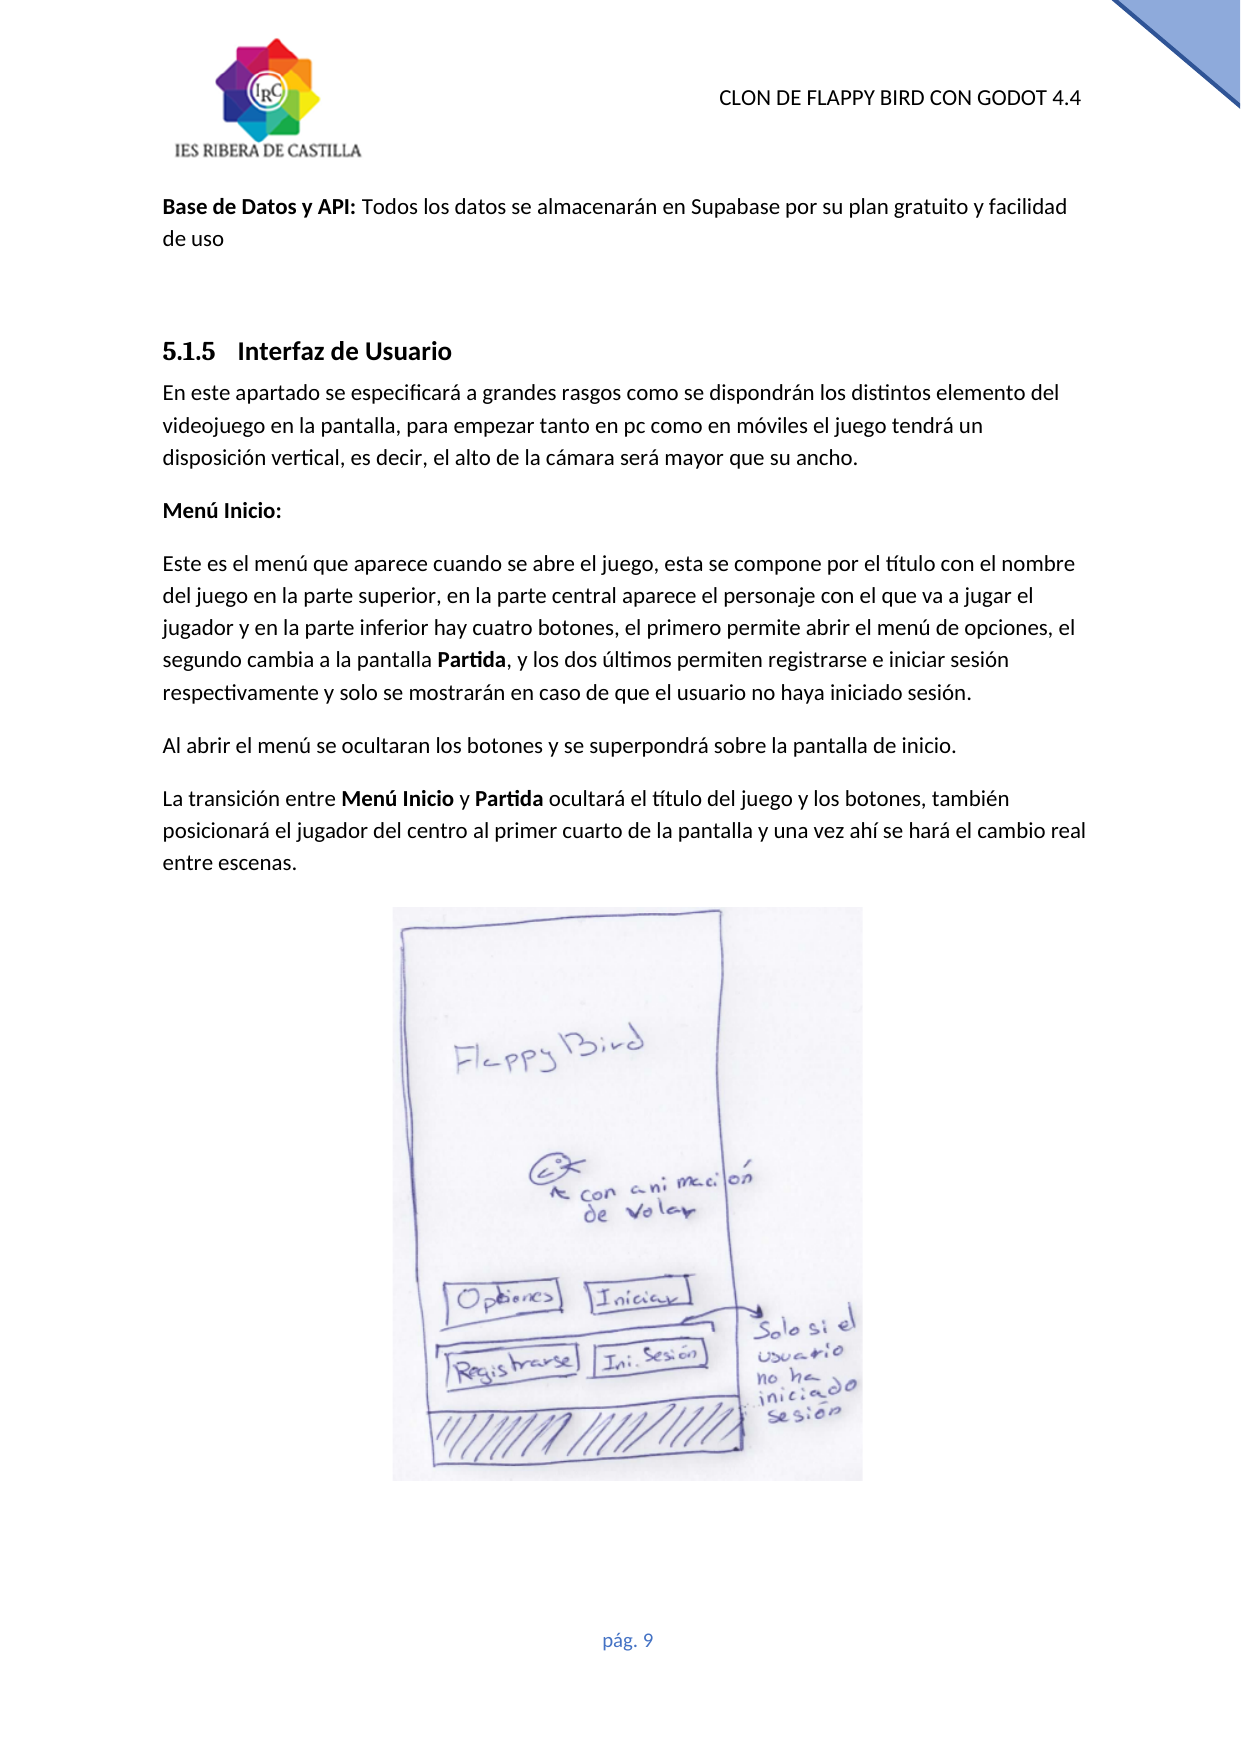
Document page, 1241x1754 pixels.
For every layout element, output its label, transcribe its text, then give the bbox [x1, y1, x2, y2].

picture [392, 907, 863, 1481]
text En este apartado se especificará a grandes rasgos como se dispondrán los distintos elemento del videojuego en la pantalla, para empezar tanto en pc como en móviles el juego tendrá un disposición vertical, es decir, el alto de la cámara será mayor que su ancho. [162, 378, 1093, 471]
subtitle Interfaz de Usuario [162, 334, 1093, 367]
text La transición entre Menú Inicio y Partida ocultará el título del juego y los botones, también posicionará el jugador del centro al primer cuarto de la pantalla y una vez ahí se hará el cambio real entre escenas. [162, 784, 1093, 876]
text Al abrir el menú se ocultaran los botones y se superpondrá sobre la pantalla de inicio. [162, 731, 1093, 759]
picture [173, 29, 366, 164]
text Base de Datos y API: Todos los datos se almacenarán en Supabase por su plan gratuito y facilidad de uso [162, 192, 1093, 252]
text Este es el menú que aparece cuando se abre el juego, esta se compone por el título con el nombre del juego en la parte superior, en la parte central aparece el personaje con el que va a jugar el jugador y en la parte inferior hay cuatro botones, el primero permite abrir el menú de opciones, el segundo cambia a la pantalla Partida, y los dos últimos permiten registrarse e iniciar sesión respectivamente y solo se mostrarán en caso de que el usuario no haya iniciado sesión. [162, 549, 1093, 706]
text Menú Inicio: [162, 496, 1093, 524]
